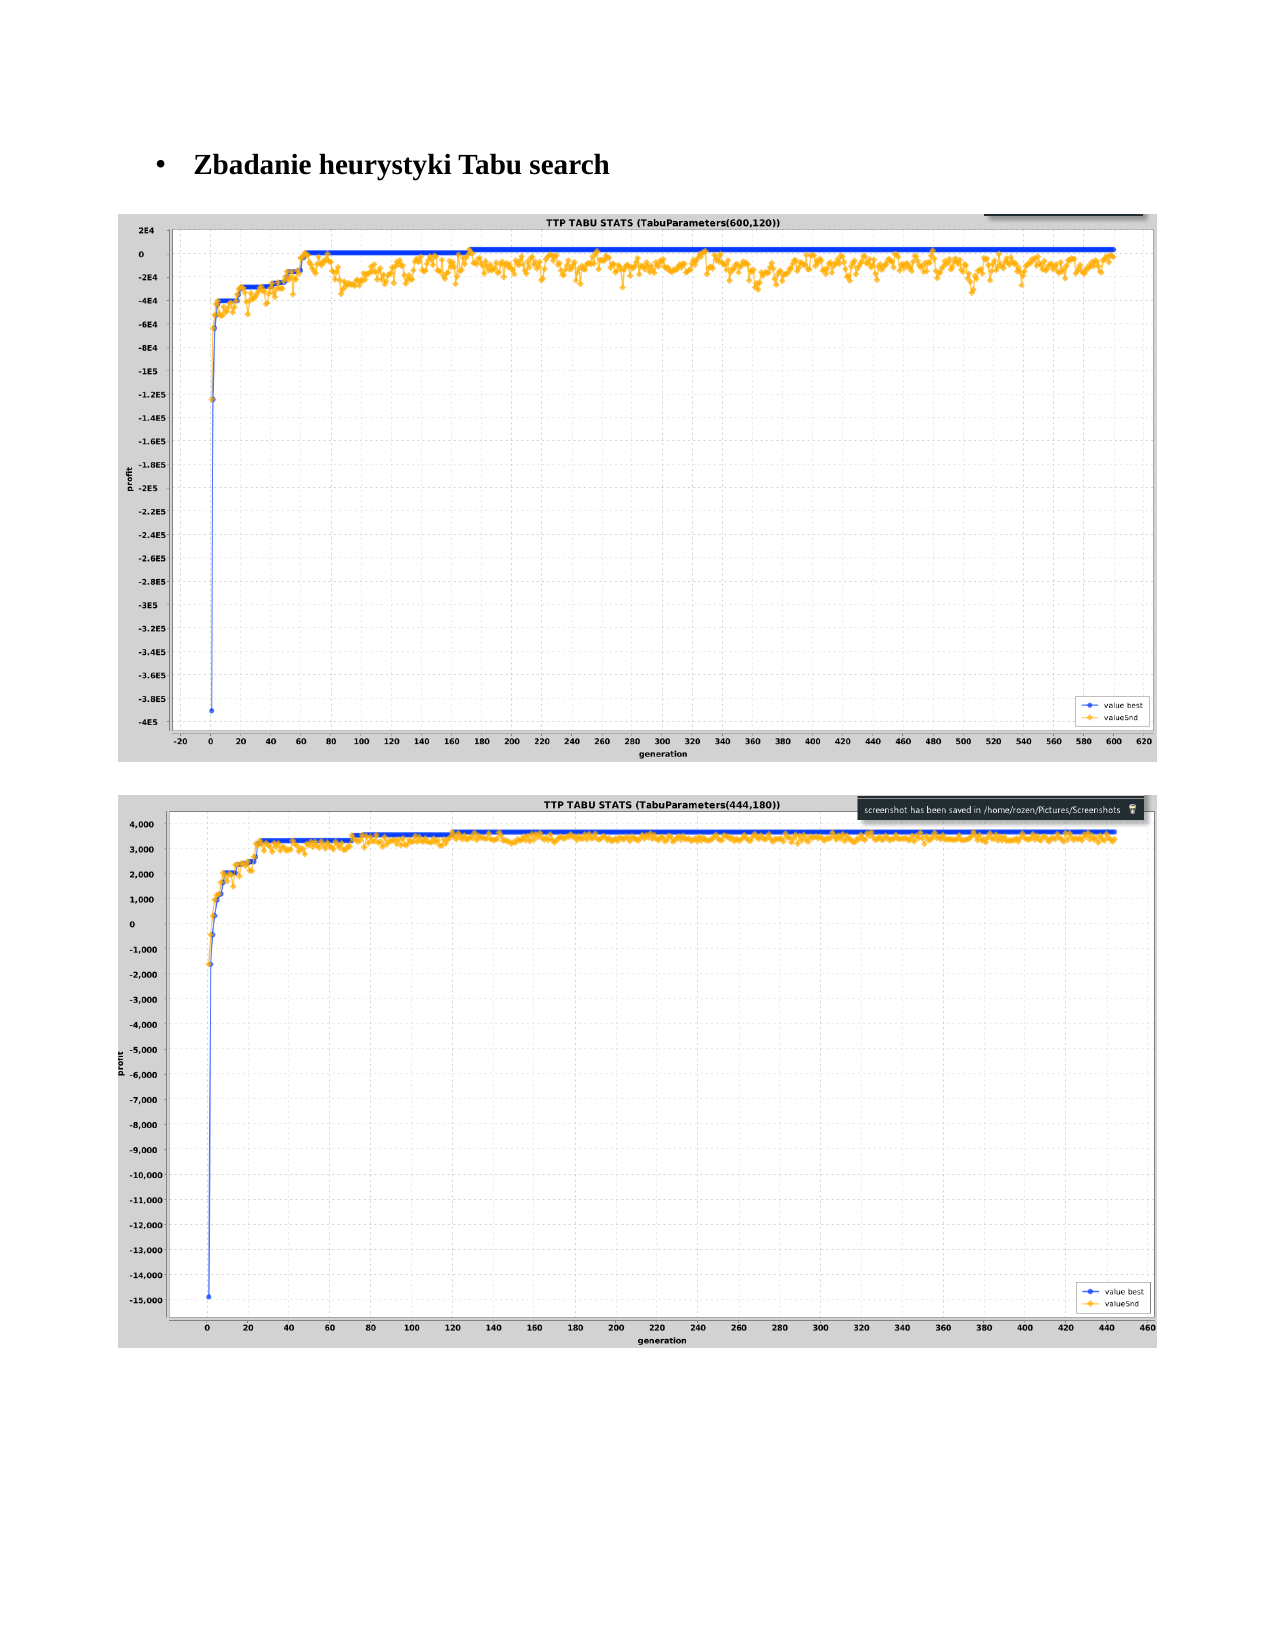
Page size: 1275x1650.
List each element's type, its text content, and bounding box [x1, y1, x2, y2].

picture [118, 795, 1157, 1348]
list Zbadanie heurystyki Tabu search [156, 147, 1157, 181]
picture [118, 214, 1157, 762]
